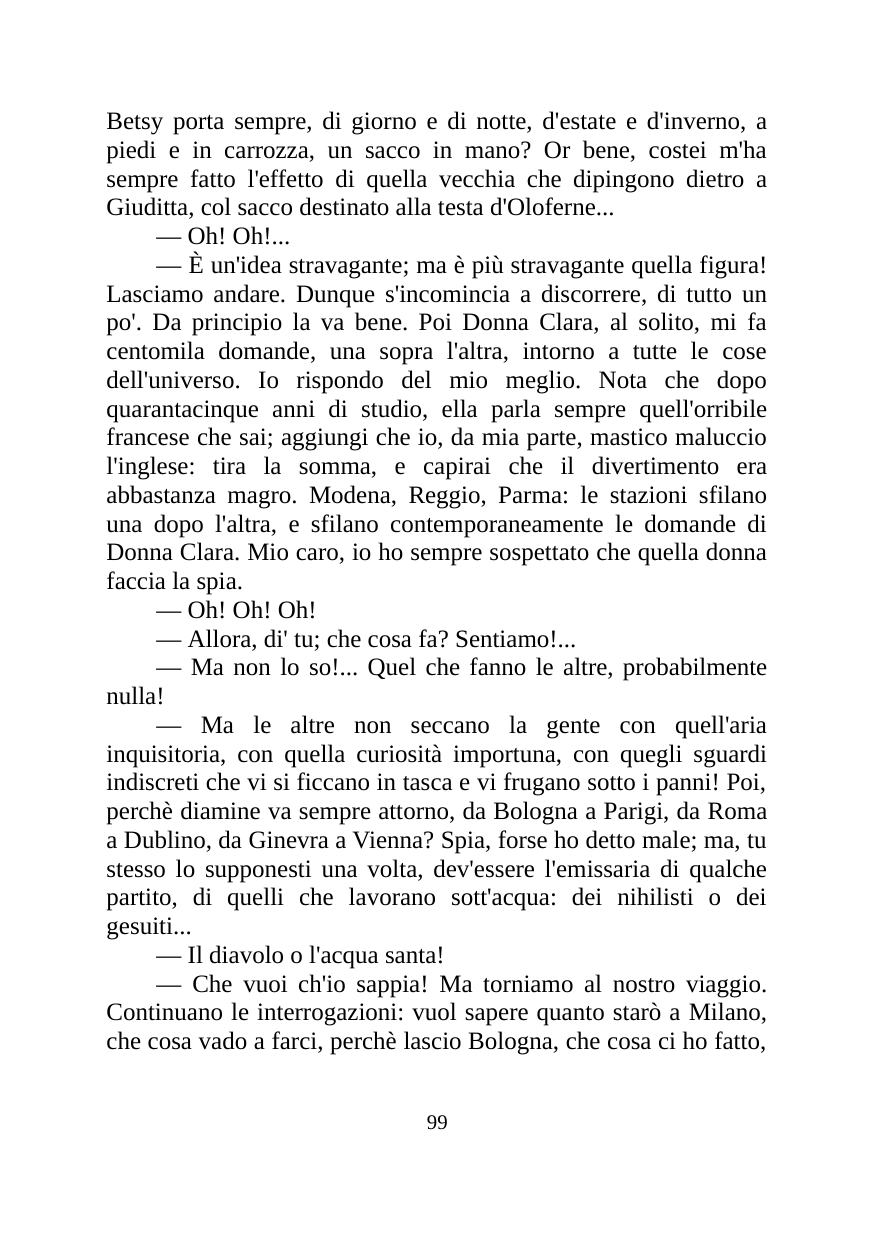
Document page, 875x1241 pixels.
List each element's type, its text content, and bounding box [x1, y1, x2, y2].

text ― Oh! Oh! Oh! [106, 595, 768, 624]
text ― Allora, di' tu; che cosa fa? Sentiamo!... [106, 624, 768, 652]
text ― Oh! Oh!... [106, 221, 768, 250]
text Betsy porta sempre, di giorno e di notte, d'estate e d'inverno, a piedi e in carrozza, un sacco in mano? Or bene, costei m'ha sempre fatto l'effetto di quella vecchia che dipingono dietro a Giuditta, col sacco destinato alla testa d'Oloferne... [106, 106, 768, 221]
text ― Ma le altre non seccano la gente con quell'aria inquisitoria, con quella curiosità importuna, con quegli sguardi indiscreti che vi si ficcano in tasca e vi frugano sotto i panni! Poi, perchè diamine va sempre attorno, da Bologna a Parigi, da Roma a Dublino, da Ginevra a Vienna? Spia, forse ho detto male; ma, tu stesso lo supponesti una volta, dev'essere l'emissaria di qualche partito, di quelli che lavorano sott'acqua: dei nihilisti o dei gesuiti... [106, 710, 768, 940]
text ― È un'idea stravagante; ma è più stravagante quella figura! Lasciamo andare. Dunque s'incomincia a discorrere, di tutto un po'. Da principio la va bene. Poi Donna Clara, al solito, mi fa centomila domande, una sopra l'altra, intorno a tutte le cose dell'universo. Io rispondo del mio meglio. Nota che dopo quarantacinque anni di studio, ella parla sempre quell'orribile francese che sai; aggiungi che io, da mia parte, mastico maluccio l'inglese: tira la somma, e capirai che il divertimento era abbastanza magro. Modena, Reggio, Parma: le stazioni sfilano una dopo l'altra, e sfilano contemporaneamente le domande di Donna Clara. Mio caro, io ho sempre sospettato che quella donna faccia la spia. [106, 250, 768, 595]
text ― Ma non lo so!... Quel che fanno le altre, probabilmente nulla! [106, 652, 768, 710]
text ― Che vuoi ch'io sappia! Ma torniamo al nostro viaggio. Continuano le interrogazioni: vuol sapere quanto starò a Milano, che cosa vado a farci, perchè lascio Bologna, che cosa ci ho fatto, [106, 969, 768, 1055]
text ― Il diavolo o l'acqua santa! [106, 940, 768, 969]
